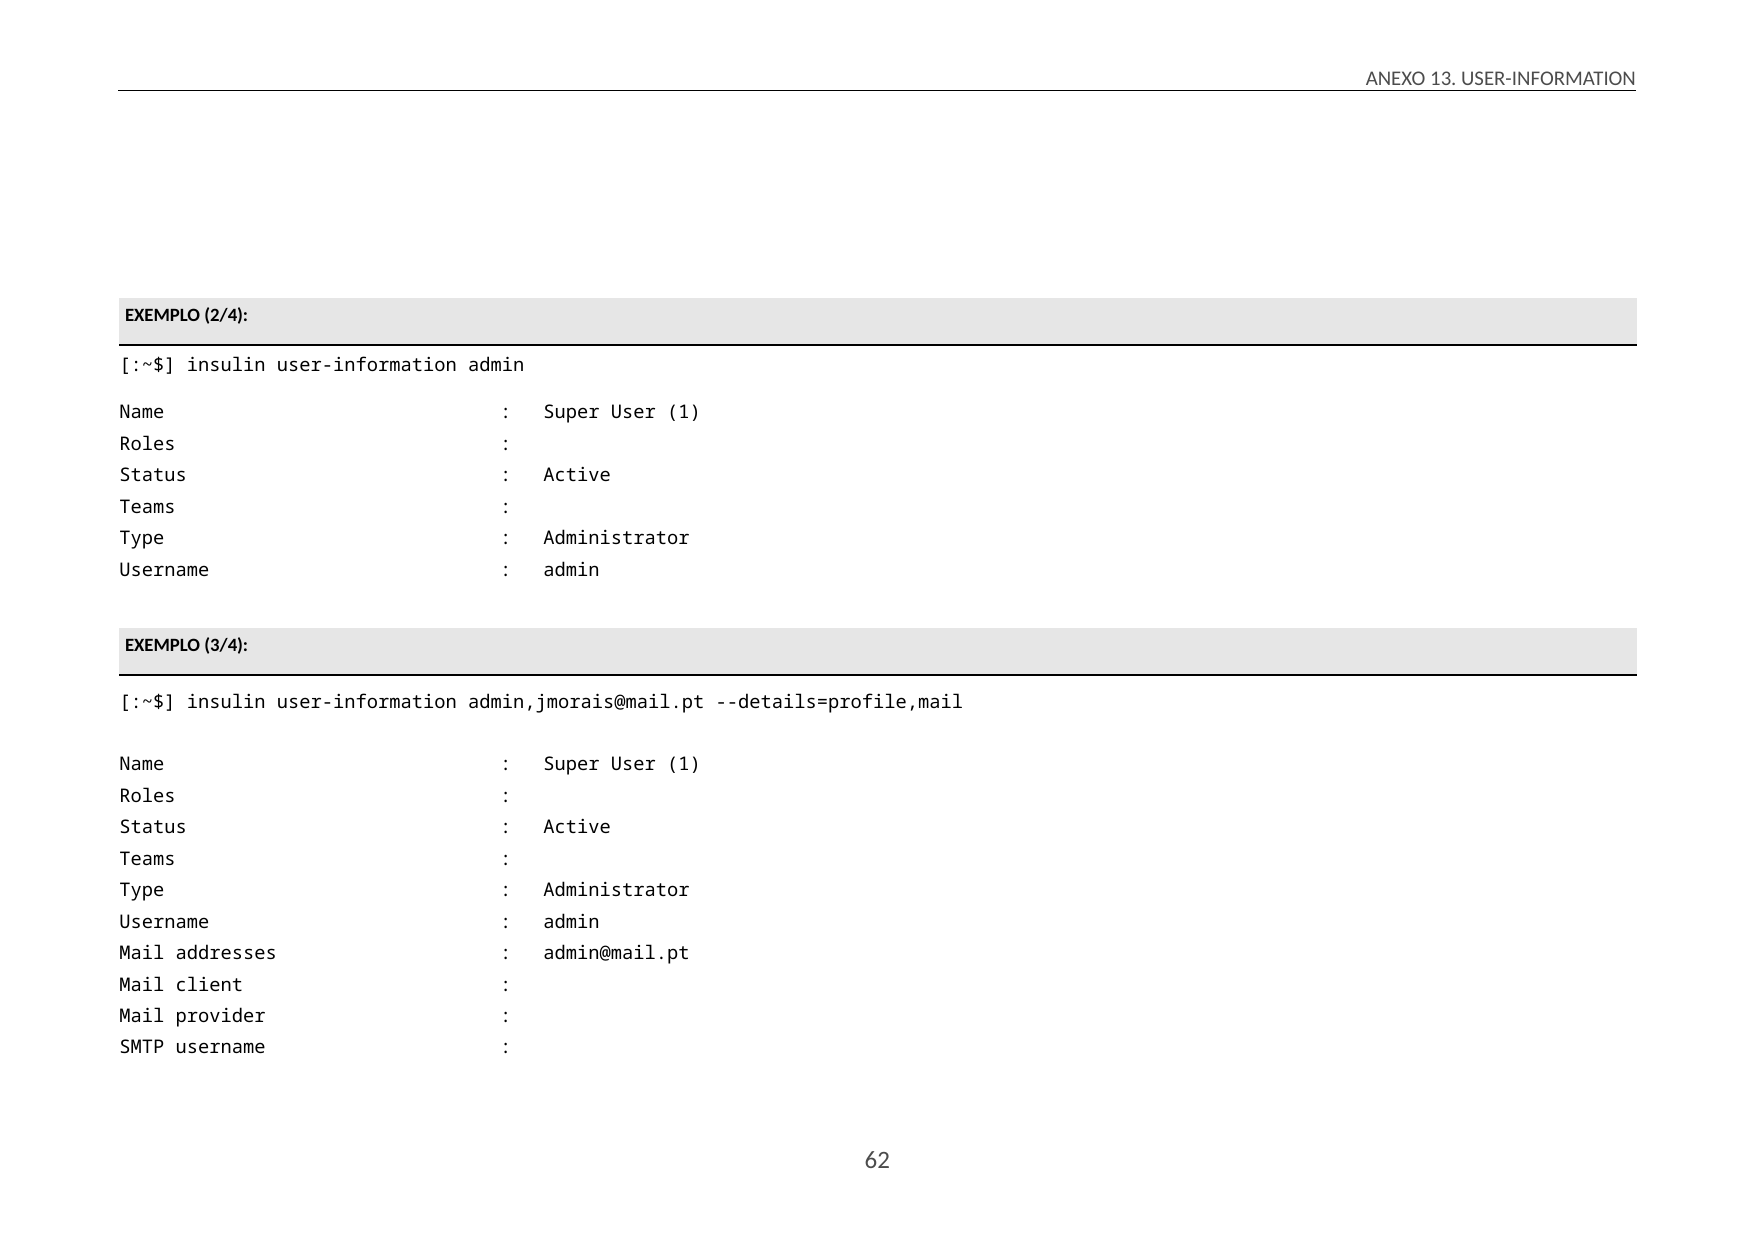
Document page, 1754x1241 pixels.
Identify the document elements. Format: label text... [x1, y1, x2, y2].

table_cell : [500, 430, 543, 462]
table_cell : [500, 877, 543, 908]
table_cell [543, 493, 1637, 524]
table_cell [543, 1003, 1637, 1034]
table_cell [543, 845, 1637, 877]
table_cell admin@mail.pt [543, 940, 1637, 971]
table_cell Username [119, 556, 500, 587]
table_cell Administrator [543, 525, 1637, 556]
table_cell Exemplo (3/4): [119, 628, 1637, 674]
table_cell [119, 714, 1637, 751]
table_cell [119, 588, 1637, 628]
table_cell Administrator [543, 877, 1637, 908]
table_cell Type [119, 877, 500, 908]
table_cell : [500, 556, 543, 587]
table_cell : [500, 493, 543, 524]
table_cell admin [543, 556, 1637, 587]
table_cell Mail client [119, 971, 500, 1002]
table_cell Status [119, 462, 500, 493]
table_cell : [500, 1034, 543, 1065]
table_cell : [500, 814, 543, 845]
table_cell [543, 430, 1637, 462]
table_cell [543, 1034, 1637, 1065]
table_cell : [500, 1003, 543, 1034]
table_cell Exemplo (2/4): [119, 298, 1637, 344]
table_cell : [500, 462, 543, 493]
table_cell Teams [119, 845, 500, 877]
table_cell Active [543, 814, 1637, 845]
table_cell : [500, 782, 543, 814]
table_cell Status [119, 814, 500, 845]
table_cell Username [119, 908, 500, 939]
table_cell Mail provider [119, 1003, 500, 1034]
table_cell Super User (1) [543, 399, 1637, 430]
table_cell Name [119, 399, 500, 430]
table_cell [:~$] insulin user-information admin [119, 346, 1637, 383]
table_cell : [500, 399, 543, 430]
table_cell : [500, 845, 543, 877]
table_cell Active [543, 462, 1637, 493]
table_cell Roles [119, 782, 500, 814]
table_cell admin [543, 908, 1637, 939]
table_cell Name [119, 751, 500, 782]
table_cell Super User (1) [543, 751, 1637, 782]
table_cell [119, 1065, 1637, 1097]
table_cell : [500, 971, 543, 1002]
table_cell [543, 971, 1637, 1002]
table_cell SMTP username [119, 1034, 500, 1065]
table_cell [119, 383, 1637, 399]
table_cell : [500, 908, 543, 939]
table_cell [543, 782, 1637, 814]
table_cell : [500, 940, 543, 971]
table_cell [119, 124, 1637, 297]
table_cell Mail addresses [119, 940, 500, 971]
table_cell Teams [119, 493, 500, 524]
table_cell Roles [119, 430, 500, 462]
table_cell [:~$] insulin user-information admin,jmorais@mail.pt --details=profile,mail [119, 676, 1637, 713]
table_cell : [500, 751, 543, 782]
table_cell : [500, 525, 543, 556]
table_cell Type [119, 525, 500, 556]
